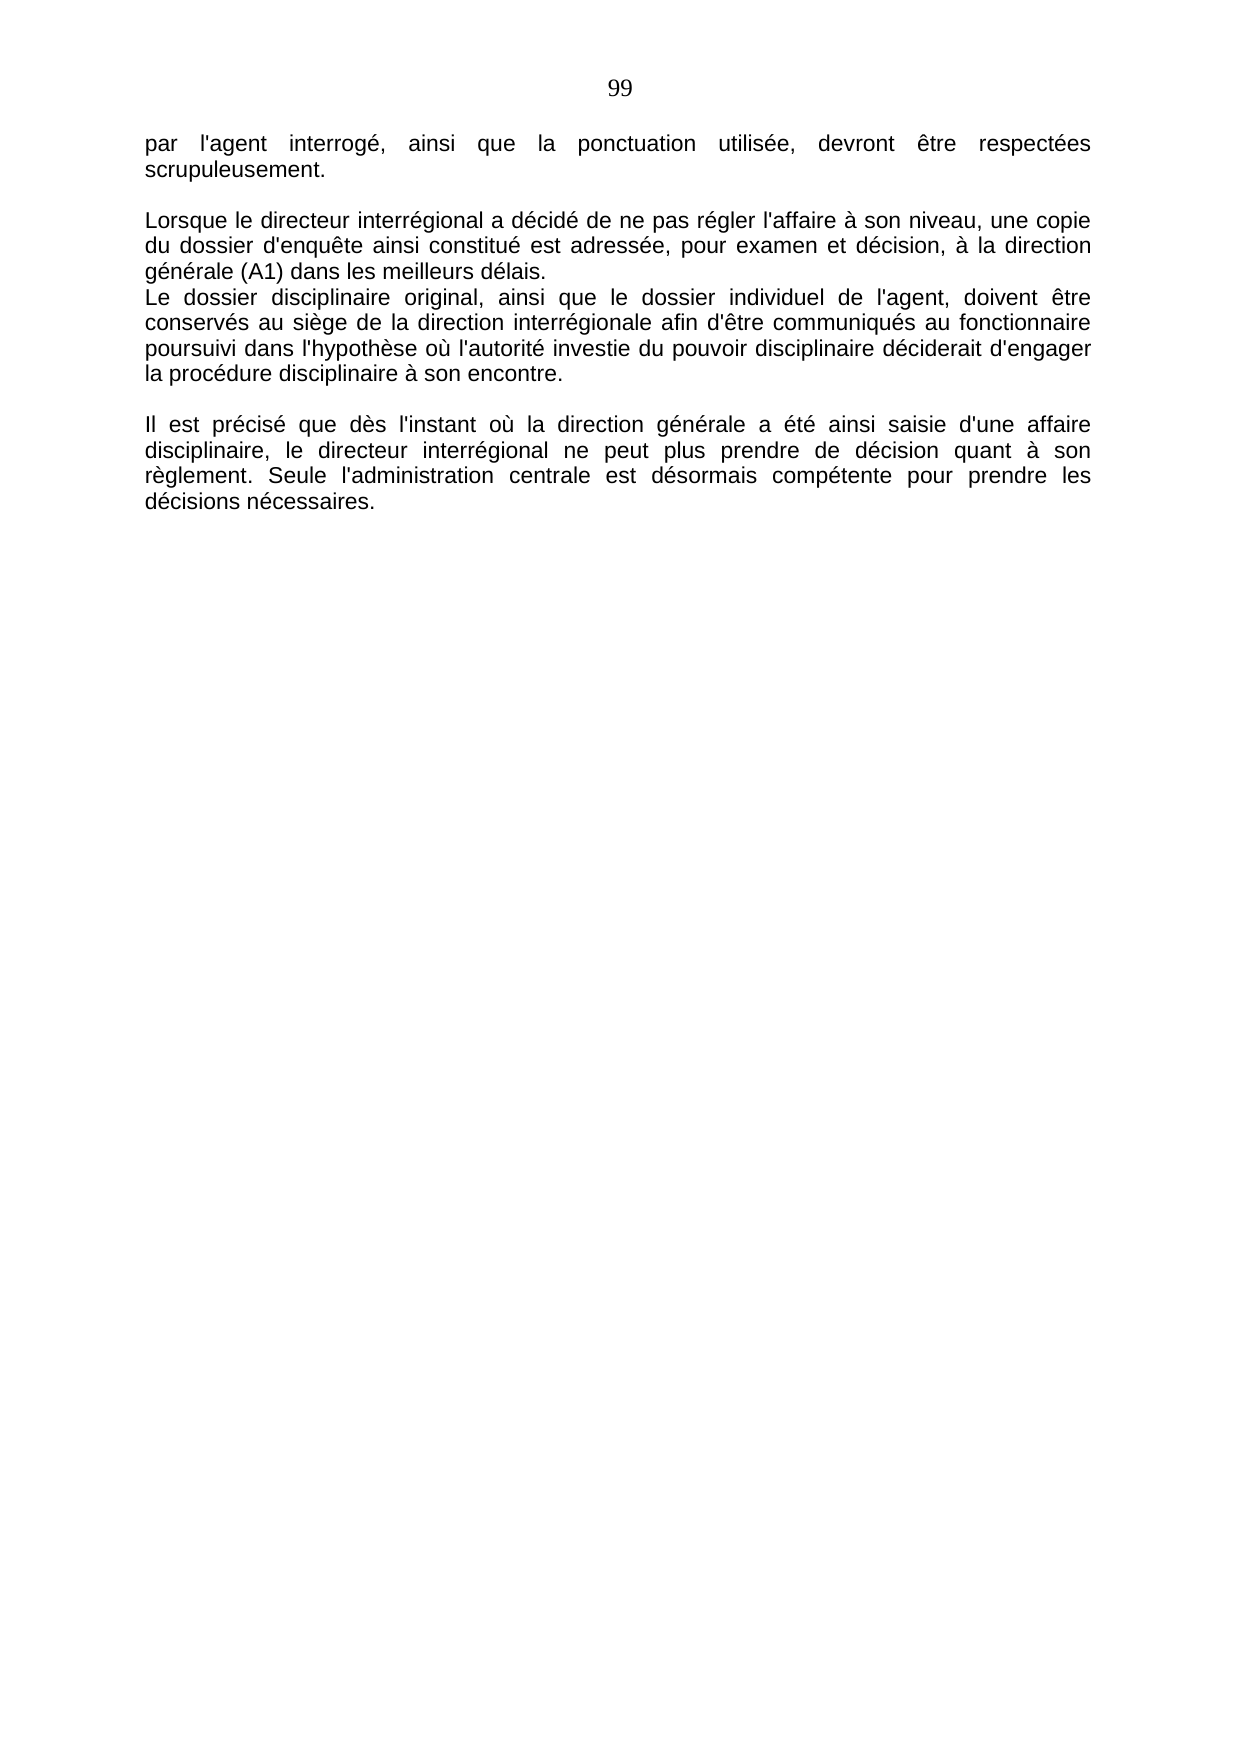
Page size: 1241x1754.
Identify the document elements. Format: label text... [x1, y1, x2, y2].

text Lorsque le directeur interrégional a décidé de ne pas régler l'affaire à son niveau, une copie du dossier d'enquête ainsi constitué est adressée, pour examen et décision, à la direction générale (A1) dans les meilleurs délais. [144, 208, 1092, 284]
text Le dossier disciplinaire original, ainsi que le dossier individuel de l'agent, doivent être conservés au siège de la direction interrégionale afin d'être communiqués au fonctionnaire poursuivi dans l'hypothèse où l'autorité investie du pouvoir disciplinaire déciderait d'engager la procédure disciplinaire à son encontre. [144, 284, 1092, 386]
text Il est précisé que dès l'instant où la direction générale a été ainsi saisie d'une affaire disciplinaire, le directeur interrégional ne peut plus prendre de décision quant à son règlement. Seule l'administration centrale est désormais compétente pour prendre les décisions nécessaires. [144, 412, 1092, 514]
text par l'agent interrogé, ainsi que la ponctuation utilisée, devront être respectées scrupuleusement. [144, 131, 1092, 182]
